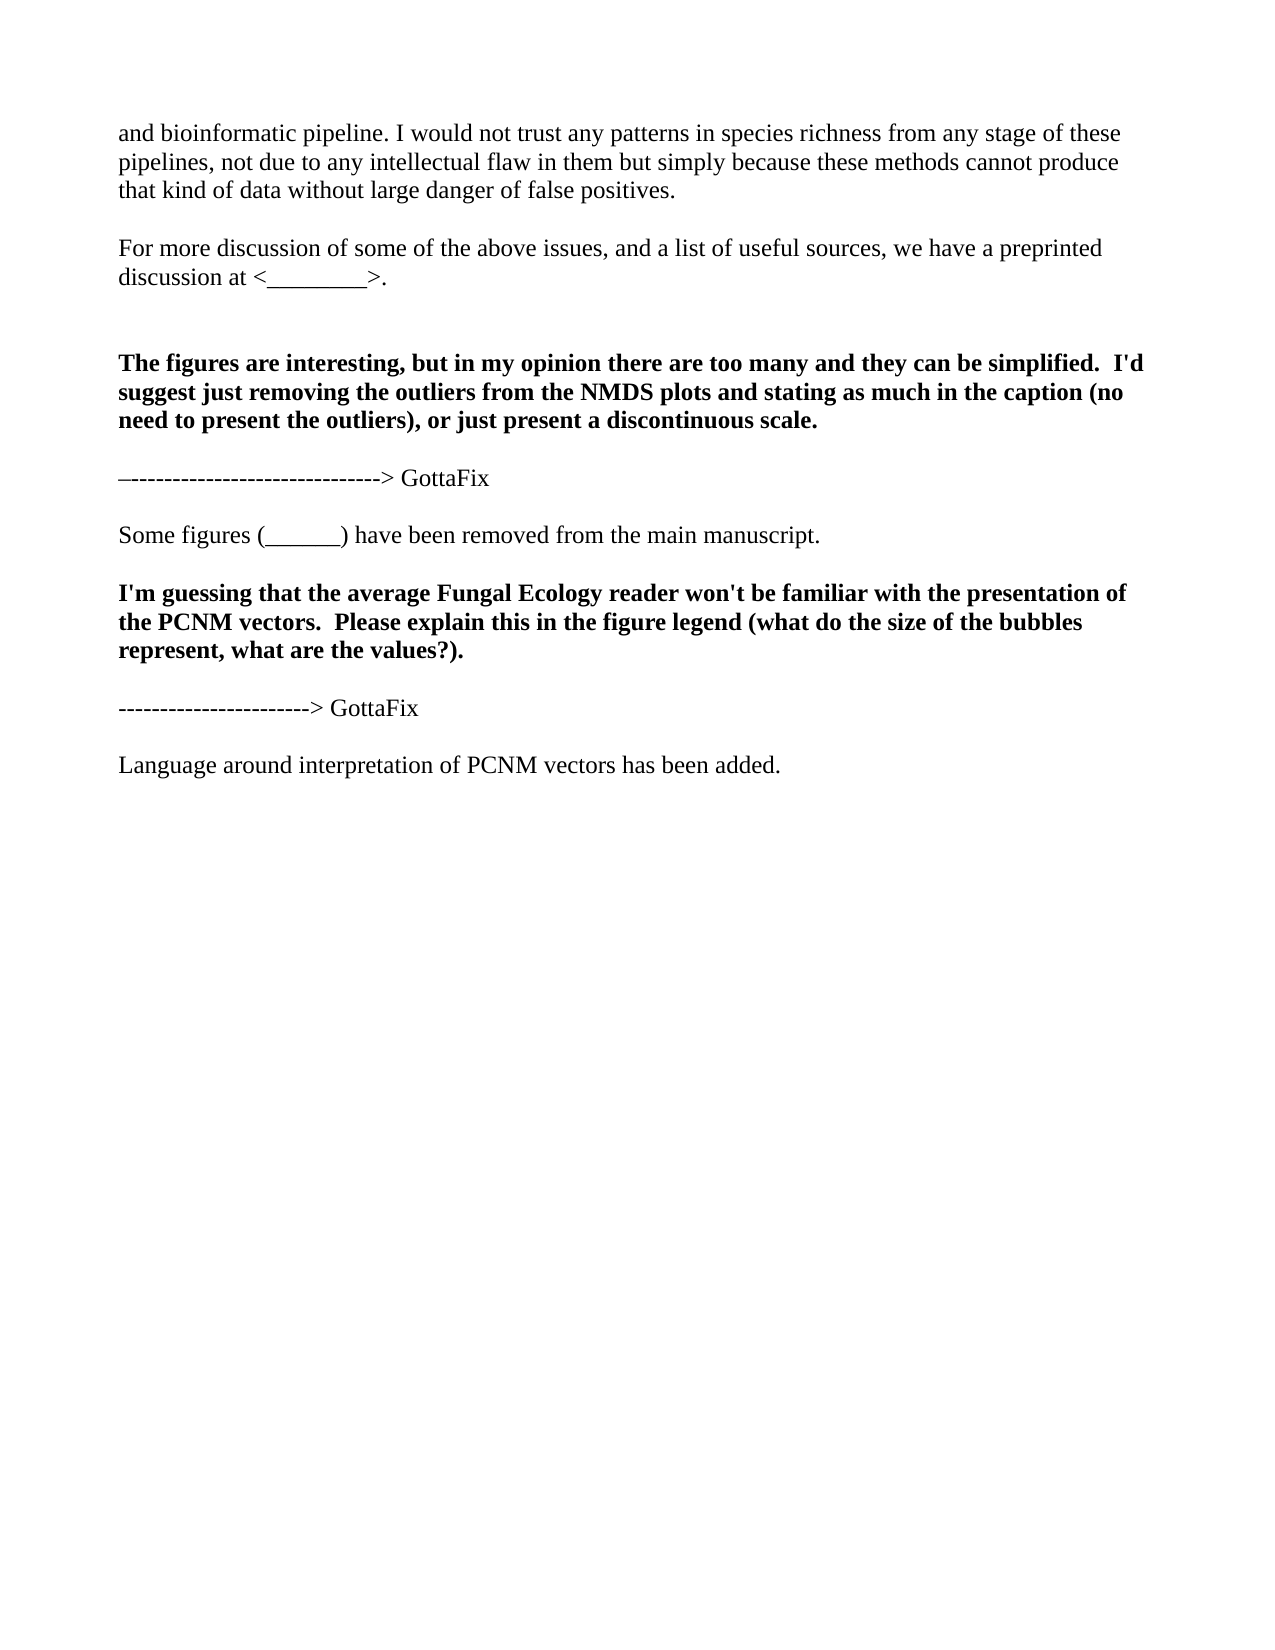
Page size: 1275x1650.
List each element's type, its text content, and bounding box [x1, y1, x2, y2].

text and bioinformatic pipeline. I would not trust any patterns in species richness from any stage of these pipelines, not due to any intellectual flaw in them but simply because these methods cannot produce that kind of data without large danger of false positives. [118, 118, 1157, 204]
text –------------------------------> GottaFix [118, 463, 1157, 492]
text -----------------------> GottaFix [118, 693, 1157, 722]
text For more discussion of some of the above issues, and a list of useful sources, we have a preprinted discussion at <________>. [118, 233, 1157, 291]
text The figures are interesting, but in my opinion there are too many and they can be simplified. I'd suggest just removing the outliers from the NMDS plots and stating as much in the caption (no need to present the outliers), or just present a discontinuous scale. [118, 319, 1157, 434]
text Some figures (______) have been removed from the main manuscript. I'm guessing that the average Fungal Ecology reader won't be familiar with the presentation of the PCNM vectors. Please explain this in the figure legend (what do the size of the bubbles represent, what are the values?). [118, 521, 1157, 693]
text Language around interpretation of PCNM vectors has been added. [118, 751, 1157, 779]
